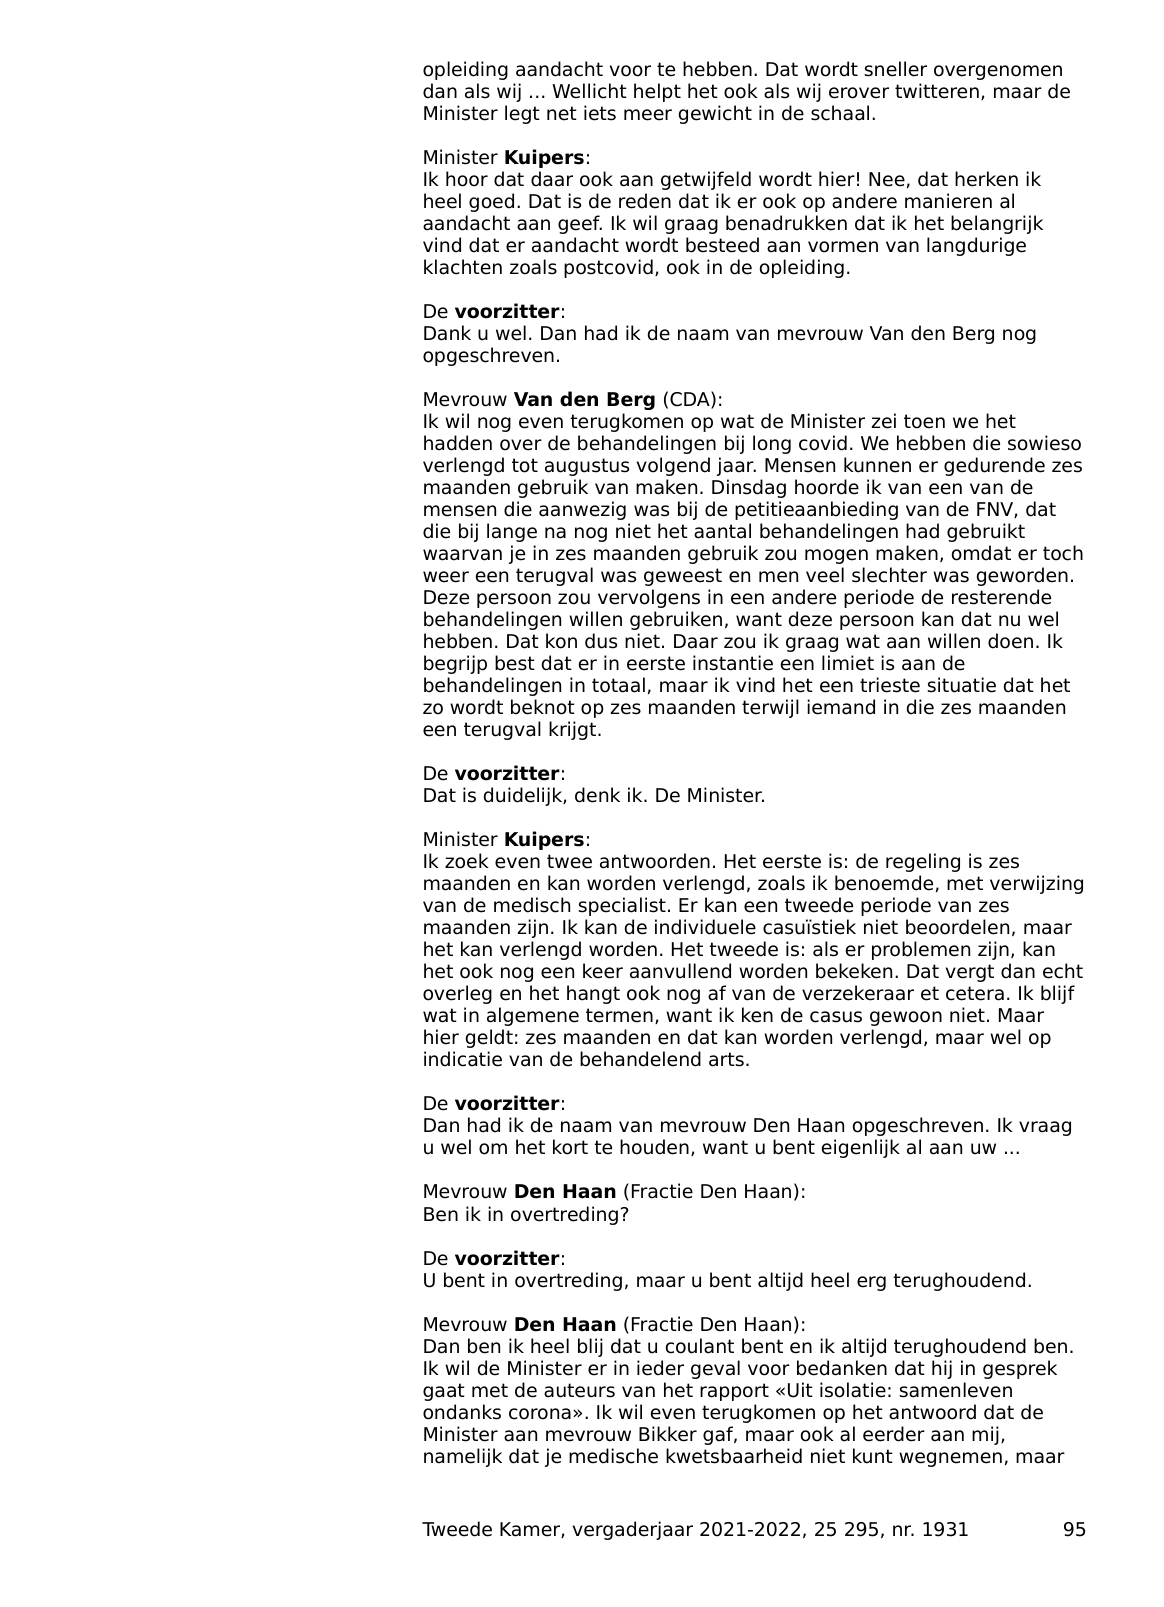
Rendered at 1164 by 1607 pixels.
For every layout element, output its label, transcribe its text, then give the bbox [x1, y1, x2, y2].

text Ik zoek even twee antwoorden. Het eerste is: de regeling is zes maanden en kan worden verlengd, zoals ik benoemde, met verwijzing van de medisch specialist. Er kan een tweede periode van zes maanden zijn. Ik kan de individuele casuïstiek niet beoordelen, maar het kan verlengd worden. Het tweede is: als er problemen zijn, kan het ook nog een keer aanvullend worden bekeken. Dat vergt dan echt overleg en het hangt ook nog af van de verzekeraar et cetera. Ik blijf wat in algemene termen, want ik ken de casus gewoon niet. Maar hier geldt: zes maanden en dat kan worden verlengd, maar wel op indicatie van de behandelend arts. [422, 851, 1087, 1071]
text Dank u wel. Dan had ik de naam van mevrouw Van den Berg nog opgeschreven. [422, 323, 1087, 367]
text Ben ik in overtreding? [422, 1203, 1087, 1225]
text Minister Kuipers: [422, 147, 1087, 169]
text Mevrouw Den Haan (Fractie Den Haan): [422, 1314, 1087, 1336]
text De voorzitter: [422, 301, 1087, 323]
text Mevrouw Den Haan (Fractie Den Haan): [422, 1181, 1087, 1203]
text Ik wil nog even terugkomen op wat de Minister zei toen we het hadden over de behandelingen bij long covid. We hebben die sowieso verlengd tot augustus volgend jaar. Mensen kunnen er gedurende zes maanden gebruik van maken. Dinsdag hoorde ik van een van de mensen die aanwezig was bij de petitieaanbieding van de FNV, dat die bij lange na nog niet het aantal behandelingen had gebruikt waarvan je in zes maanden gebruik zou mogen maken, omdat er toch weer een terugval was geweest en men veel slechter was geworden. Deze persoon zou vervolgens in een andere periode de resterende behandelingen willen gebruiken, want deze persoon kan dat nu wel hebben. Dat kon dus niet. Daar zou ik graag wat aan willen doen. Ik begrijp best dat er in eerste instantie een limiet is aan de behandelingen in totaal, maar ik vind het een trieste situatie dat het zo wordt beknot op zes maanden terwijl iemand in die zes maanden een terugval krijgt. [422, 411, 1087, 741]
text U bent in overtreding, maar u bent altijd heel erg terughoudend. [422, 1269, 1087, 1292]
text De voorzitter: [422, 763, 1087, 785]
text Dan had ik de naam van mevrouw Den Haan opgeschreven. Ik vraag u wel om het kort te houden, want u bent eigenlijk al aan uw ... [422, 1115, 1087, 1159]
text opleiding aandacht voor te hebben. Dat wordt sneller overgenomen dan als wij ... Wellicht helpt het ook als wij erover twitteren, maar de Minister legt net iets meer gewicht in de schaal. [422, 59, 1087, 125]
text Dat is duidelijk, denk ik. De Minister. [422, 785, 1087, 807]
text De voorzitter: [422, 1093, 1087, 1115]
text Mevrouw Van den Berg (CDA): [422, 389, 1087, 411]
text Dan ben ik heel blij dat u coulant bent en ik altijd terughoudend ben. Ik wil de Minister er in ieder geval voor bedanken dat hij in gesprek gaat met de auteurs van het rapport «Uit isolatie: samenleven ondanks corona». Ik wil even terugkomen op het antwoord dat de Minister aan mevrouw Bikker gaf, maar ook al eerder aan mij, namelijk dat je medische kwetsbaarheid niet kunt wegnemen, maar [422, 1336, 1087, 1468]
text Minister Kuipers: [422, 829, 1087, 851]
text Ik hoor dat daar ook aan getwijfeld wordt hier! Nee, dat herken ik heel goed. Dat is de reden dat ik er ook op andere manieren al aandacht aan geef. Ik wil graag benadrukken dat ik het belangrijk vind dat er aandacht wordt besteed aan vormen van langdurige klachten zoals postcovid, ook in de opleiding. [422, 169, 1087, 279]
text De voorzitter: [422, 1248, 1087, 1269]
